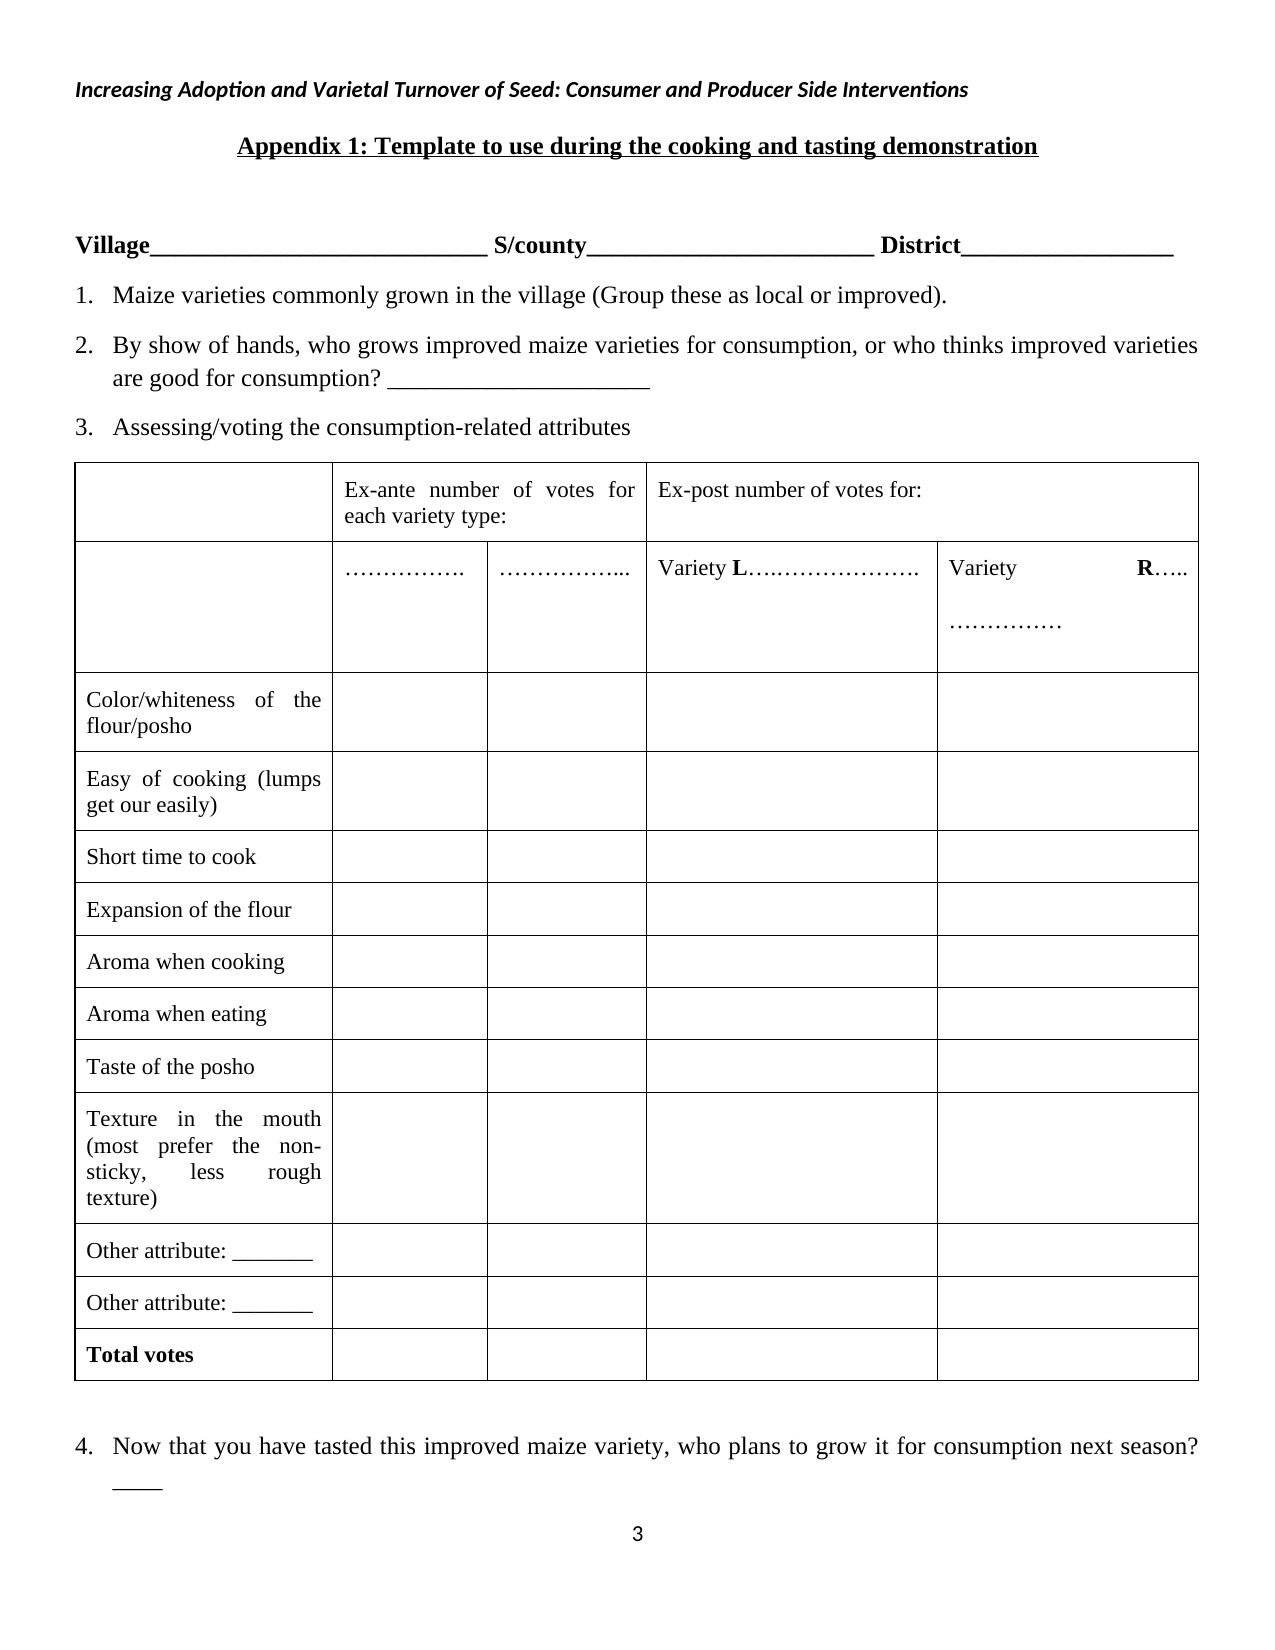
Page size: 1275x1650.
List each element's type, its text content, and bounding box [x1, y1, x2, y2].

table_cell ……………. [333, 542, 487, 672]
table_cell [938, 673, 1198, 751]
table_cell [488, 1329, 646, 1380]
table_cell [938, 988, 1198, 1039]
table_cell [488, 936, 646, 987]
list Now that you have tasted this improved maize variety, who plans to grow it for consumption next season?____ [75, 1431, 1200, 1493]
table_cell [488, 988, 646, 1039]
table_cell [938, 1277, 1198, 1328]
table_cell [333, 1093, 487, 1223]
table_cell [938, 831, 1198, 882]
table_cell [333, 831, 487, 882]
table_cell [488, 1040, 646, 1092]
table_cell [488, 1277, 646, 1328]
table_cell [488, 831, 646, 882]
table_cell [333, 1224, 487, 1276]
table_cell [647, 1224, 937, 1276]
table_cell Other attribute: _______ [76, 1277, 332, 1328]
table_cell [647, 673, 937, 751]
table_cell Aroma when cooking [76, 936, 332, 987]
table_cell [333, 1277, 487, 1328]
table_cell [76, 542, 332, 672]
table_cell [938, 1040, 1198, 1092]
table_cell [647, 752, 937, 830]
table_cell [333, 988, 487, 1039]
table_cell Aroma when eating [76, 988, 332, 1039]
table_cell [488, 673, 646, 751]
list Assessing/voting the consumption-related attributes [75, 412, 1200, 441]
table_cell Texture in the mouth (most prefer the non-sticky, less rough texture) [76, 1093, 332, 1223]
table_cell [647, 1040, 937, 1092]
table_cell [647, 988, 937, 1039]
table_cell [333, 1040, 487, 1092]
table_cell [333, 673, 487, 751]
table_cell [938, 1093, 1198, 1223]
table_cell [938, 752, 1198, 830]
table_cell [938, 1329, 1198, 1380]
text Appendix 1: Template to use during the cooking and tasting demonstration [75, 131, 1200, 160]
table_cell Variety R…..…………… [938, 542, 1198, 672]
table_cell [938, 1224, 1198, 1276]
table_cell Color/whiteness of the flour/posho [76, 673, 332, 751]
table_cell [647, 831, 937, 882]
table_cell [938, 936, 1198, 987]
list Maize varieties commonly grown in the village (Group these as local or improved). [75, 280, 1200, 309]
table_cell [333, 1329, 487, 1380]
table_cell [488, 752, 646, 830]
table_cell [647, 883, 937, 934]
table_cell ……………... [488, 542, 646, 672]
table_cell [647, 1277, 937, 1328]
table_header [76, 463, 332, 541]
table_cell Other attribute: _______ [76, 1224, 332, 1276]
table_cell [488, 1224, 646, 1276]
table_cell Easy of cooking (lumps get our easily) [76, 752, 332, 830]
table_cell Expansion of the flour [76, 883, 332, 934]
table_header Ex-post number of votes for: [647, 463, 1198, 541]
table_cell [488, 883, 646, 934]
table_header Ex-ante number of votes for each variety type: [333, 463, 646, 541]
table_cell [938, 883, 1198, 934]
table_cell Total votes [76, 1329, 332, 1380]
table_cell [647, 936, 937, 987]
table_cell Short time to cook [76, 831, 332, 882]
table_cell [333, 883, 487, 934]
table_cell Variety L….………………. [647, 542, 937, 672]
table_cell [647, 1329, 937, 1380]
table_cell Taste of the posho [76, 1040, 332, 1092]
table_cell [488, 1093, 646, 1223]
table_cell [333, 752, 487, 830]
text Village___________________________ S/county_______________________ District_________________ [75, 230, 1200, 259]
list By show of hands, who grows improved maize varieties for consumption, or who thinks improved varieties are good for consumption? _____________________ [75, 330, 1200, 392]
table_cell [647, 1093, 937, 1223]
table_cell [333, 936, 487, 987]
